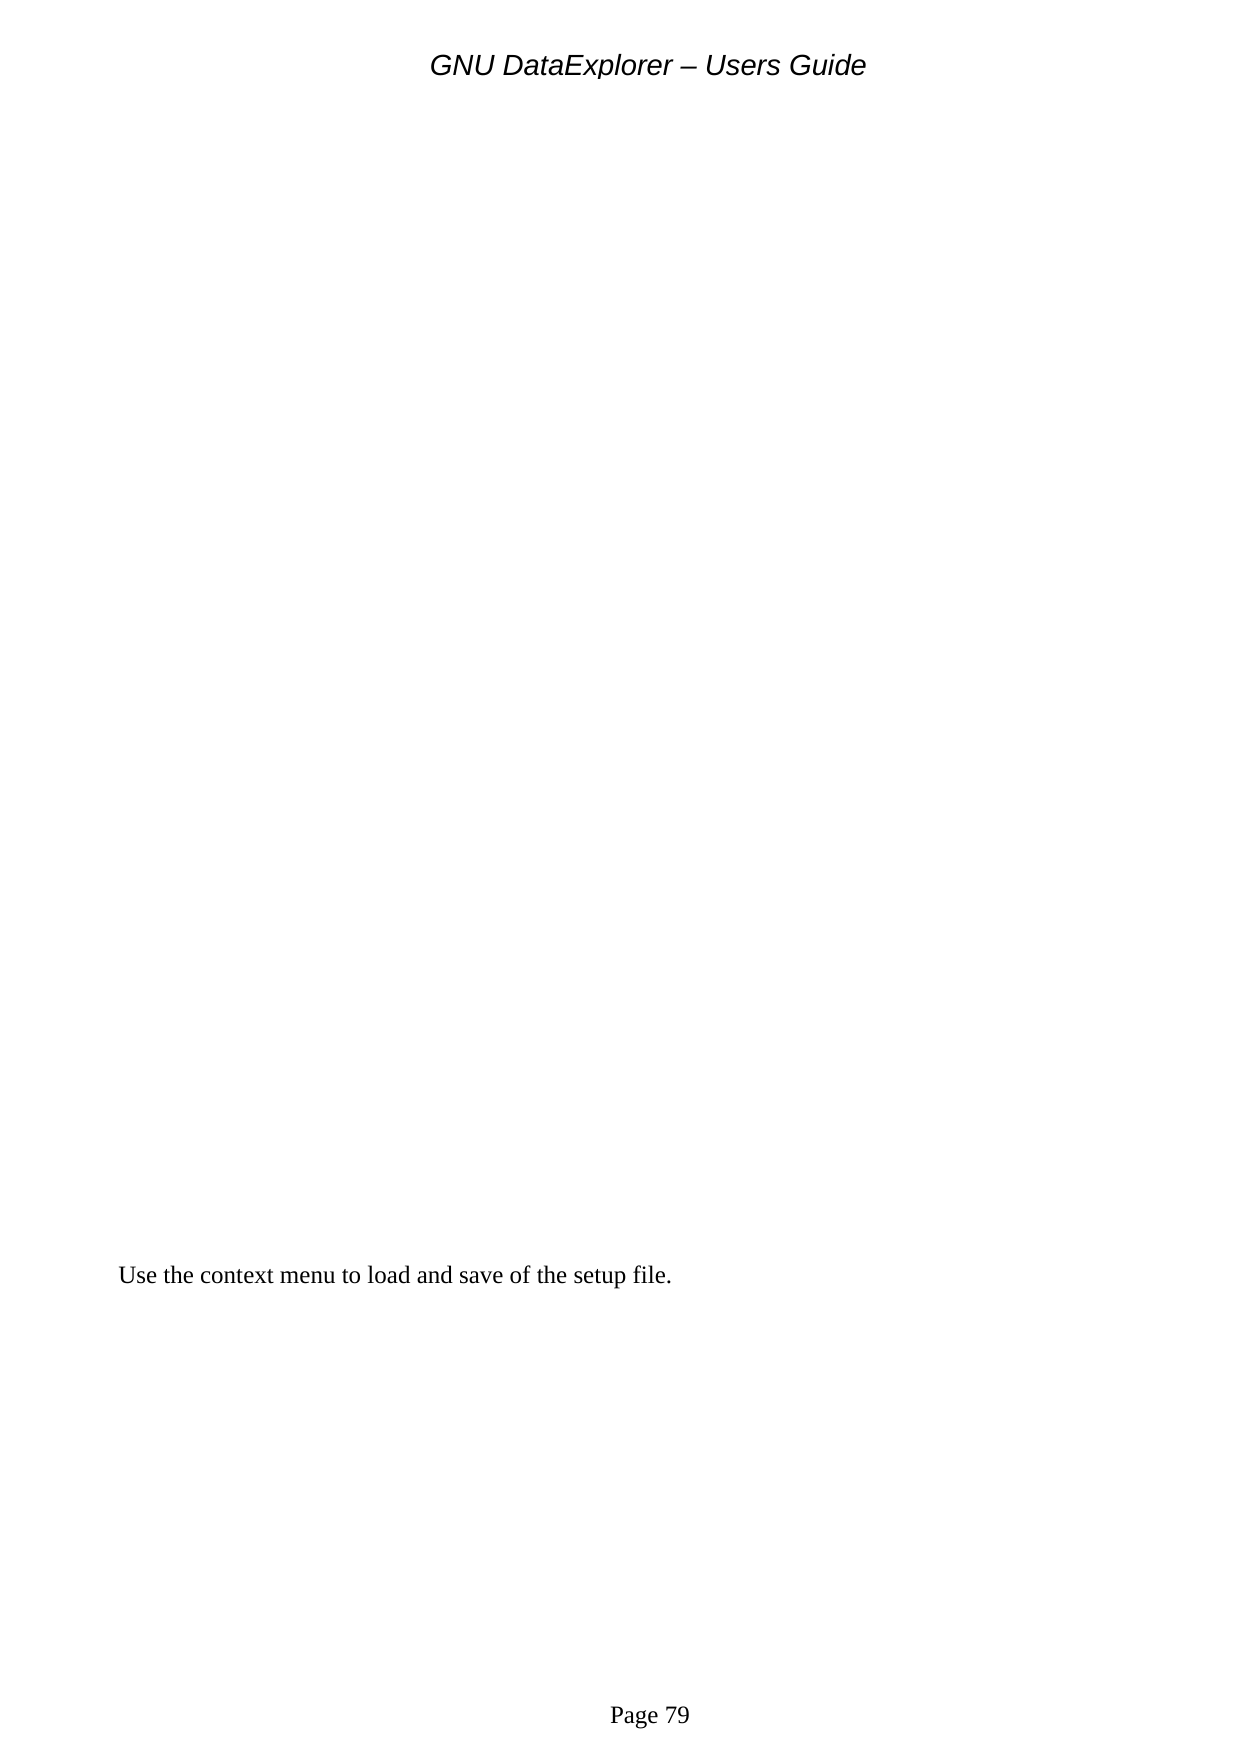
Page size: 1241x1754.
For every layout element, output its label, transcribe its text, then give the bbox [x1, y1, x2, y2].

text Use the context menu to load and save of the setup file. [118, 1260, 1181, 1289]
